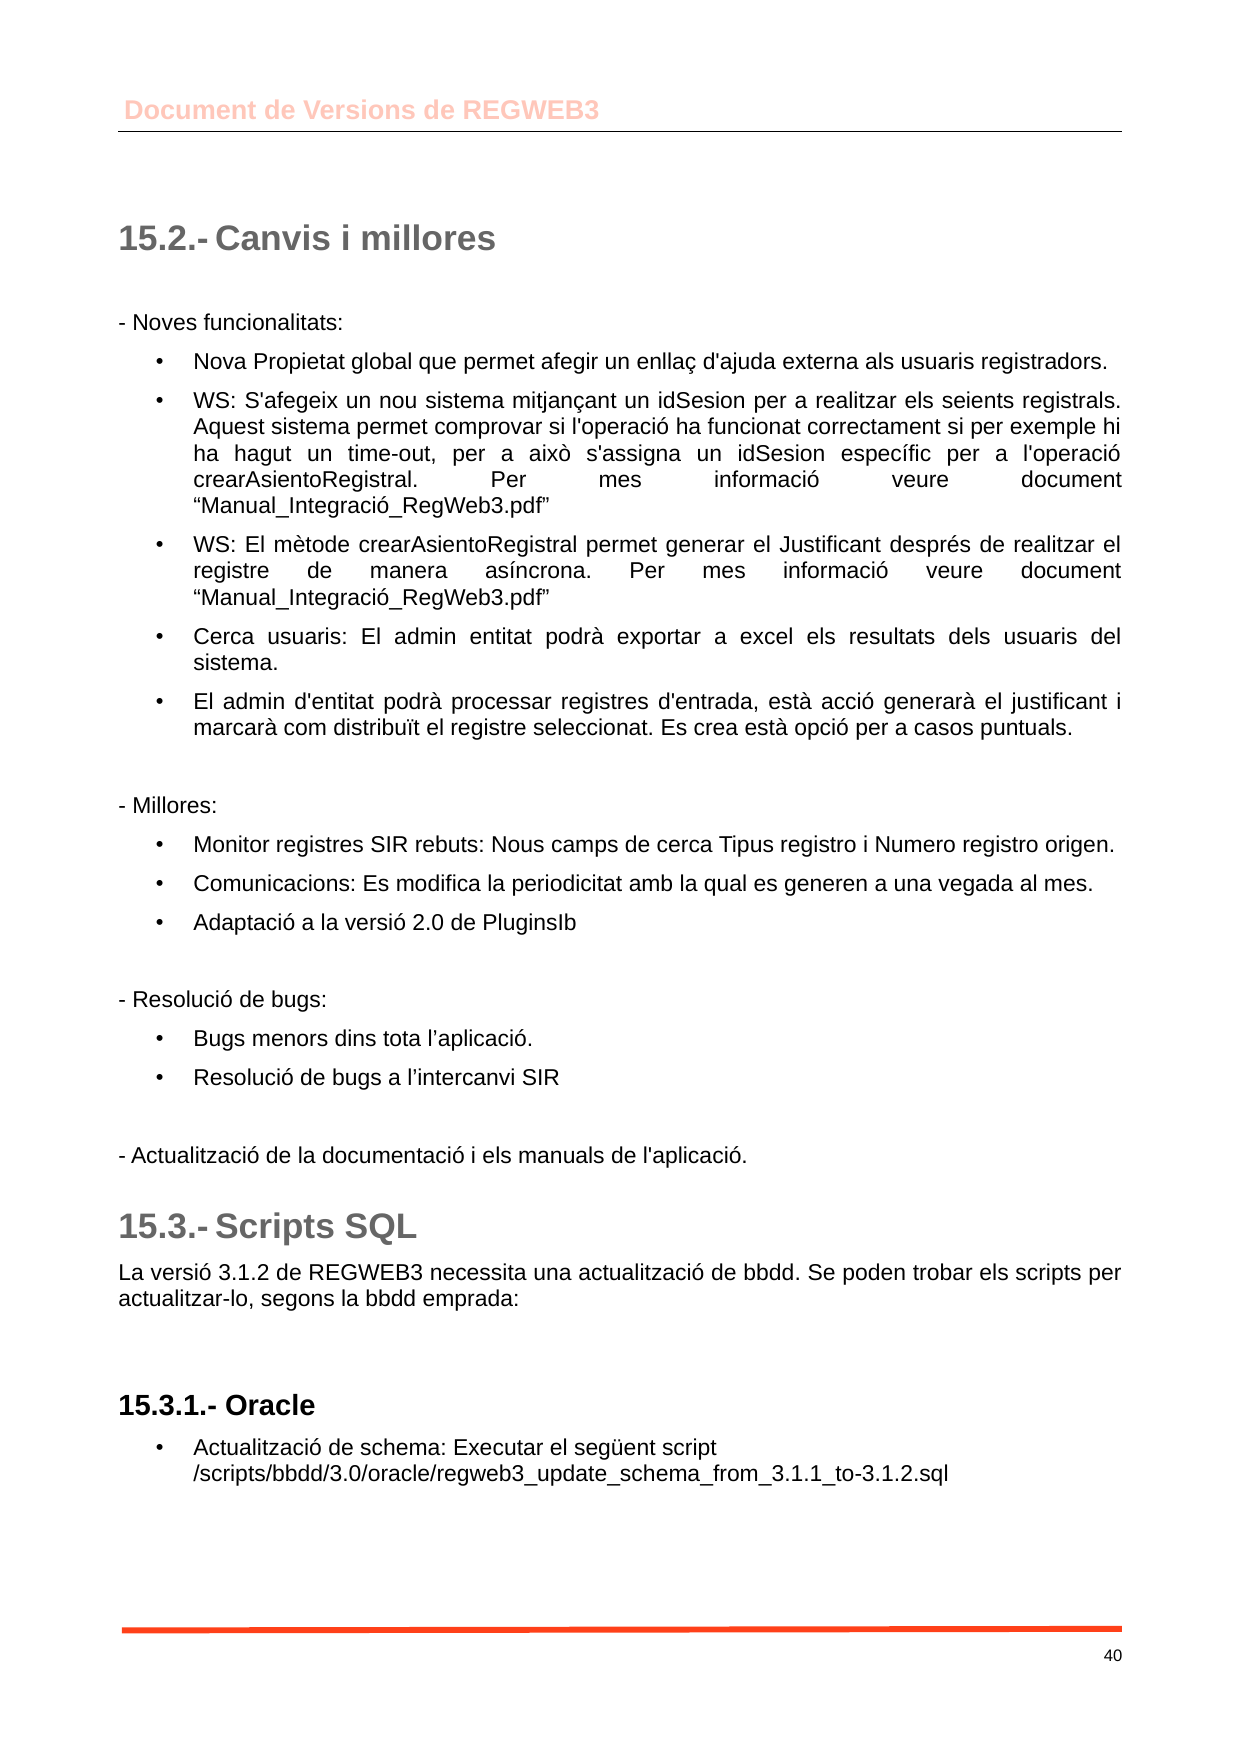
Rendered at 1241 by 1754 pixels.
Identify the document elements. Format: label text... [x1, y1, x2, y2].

text - Resolució de bugs: [118, 986, 1122, 1013]
list Adaptació a la versió 2.0 de PluginsIb [156, 908, 1122, 935]
subtitle Oracle [118, 1388, 1122, 1421]
list Resolució de bugs a l’intercanvi SIR [156, 1064, 1122, 1090]
list Comunicacions: Es modifica la periodicitat amb la qual es generen a una vegada al mes. [156, 870, 1122, 896]
text - Actualització de la documentació i els manuals de l'aplicació. [118, 1142, 1122, 1168]
text - Noves funcionalitats: [118, 309, 1122, 336]
list El admin d'entitat podrà processar registres d'entrada, està acció generarà el justificant i marcarà com distribuït el registre seleccionat. Es crea està opció per a casos puntuals. [156, 688, 1122, 741]
subtitle Scripts SQL [118, 1206, 1122, 1246]
list WS: S'afegeix un nou sistema mitjançant un idSesion per a realitzar els seients registrals. Aquest sistema permet comprovar si l'operació ha funcionat correctament si per exemple hi ha hagut un time-out, per a això s'assigna un idSesion específic per a l'operació crearAsientoRegistral. Per mes informació veure document “Manual_Integració_RegWeb3.pdf” [156, 387, 1122, 519]
list Actualització de schema: Executar el següent script /scripts/bbdd/3.0/oracle/regweb3_update_schema_from_3.1.1_to-3.1.2.sql [156, 1434, 1122, 1487]
text La versió 3.1.2 de REGWEB3 necessita una actualització de bbdd. Se poden trobar els scripts per actualitzar-lo, segons la bbdd emprada: [118, 1259, 1122, 1311]
list Cerca usuaris: El admin entitat podrà exportar a excel els resultats dels usuaris del sistema. [156, 623, 1122, 675]
text - Millores: [118, 792, 1122, 818]
list Nova Propietat global que permet afegir un enllaç d'ajuda externa als usuaris registradors. [156, 348, 1122, 374]
list WS: El mètode crearAsientoRegistral permet generar el Justificant després de realitzar el registre de manera asíncrona. Per mes informació veure document “Manual_Integració_RegWeb3.pdf” [156, 531, 1122, 610]
list Monitor registres SIR rebuts: Nous camps de cerca Tipus registro i Numero registro origen. [156, 831, 1122, 857]
subtitle Canvis i millores [118, 217, 1122, 258]
list Bugs menors dins tota l’aplicació. [156, 1025, 1122, 1051]
